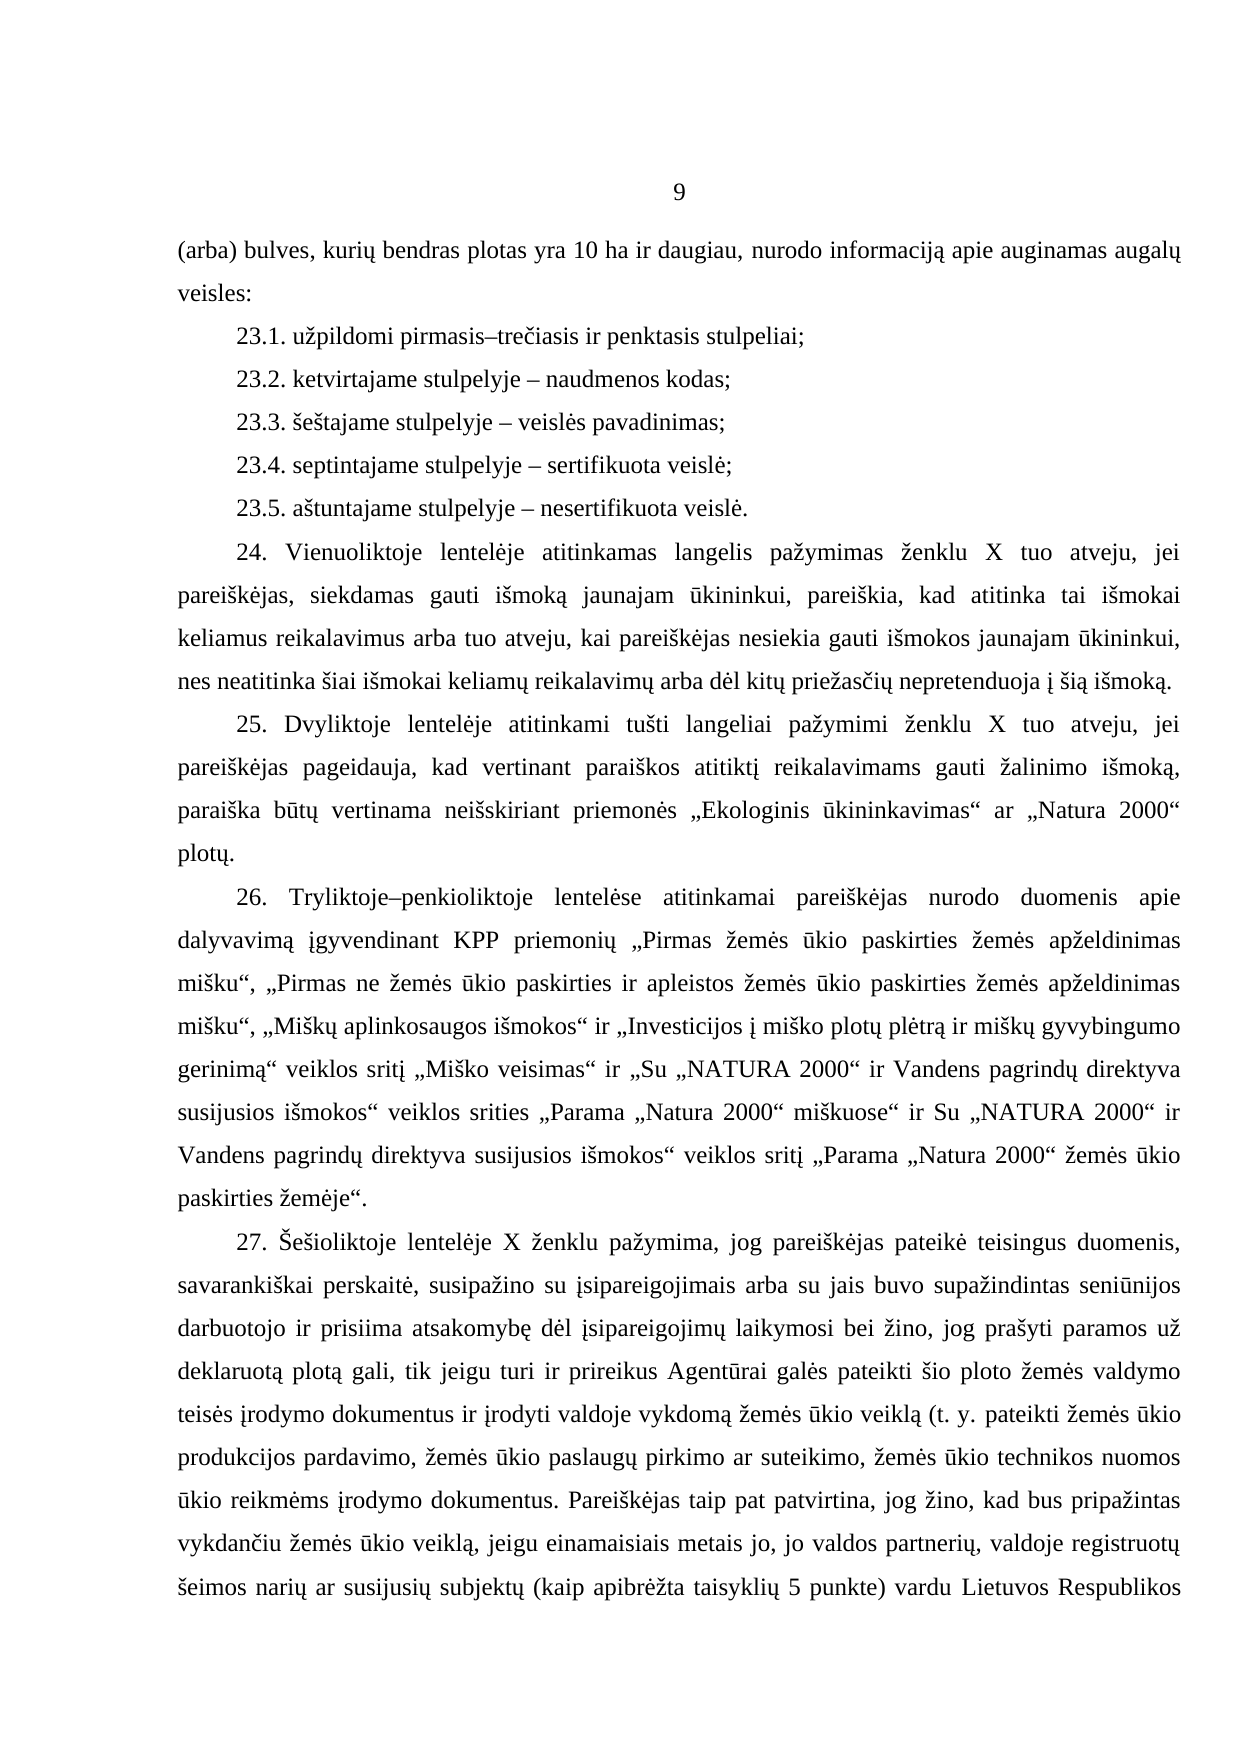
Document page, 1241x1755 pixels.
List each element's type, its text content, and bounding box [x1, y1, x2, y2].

text 23.3. šeštajame stulpelyje – veislės pavadinimas; [177, 407, 1181, 436]
text 23.4. septintajame stulpelyje – sertifikuota veislė; [177, 450, 1181, 479]
text 23.2. ketvirtajame stulpelyje – naudmenos kodas; [177, 364, 1181, 393]
text 23.1. užpildomi pirmasis–trečiasis ir penktasis stulpeliai; [177, 321, 1181, 350]
text 27. Šešioliktoje lentelėje X ženklu pažymima, jog pareiškėjas pateikė teisingus duomenis, savarankiškai perskaitė, susipažino su įsipareigojimais arba su jais buvo supažindintas seniūnijos darbuotojo ir prisiima atsakomybę dėl įsipareigojimų laikymosi bei žino, jog prašyti paramos už deklaruotą plotą gali, tik jeigu turi ir prireikus Agentūrai galės pateikti šio ploto žemės valdymo teisės įrodymo dokumentus ir įrodyti valdoje vykdomą žemės ūkio veiklą (t. y. pateikti žemės ūkio produkcijos pardavimo, žemės ūkio paslaugų pirkimo ar suteikimo, žemės ūkio technikos nuomos ūkio reikmėms įrodymo dokumentus. Pareiškėjas taip pat patvirtina, jog žino, kad bus pripažintas vykdančiu žemės ūkio veiklą, jeigu einamaisiais metais jo, jo valdos partnerių, valdoje registruotų šeimos narių ar susijusių subjektų (kaip apibrėžta taisyklių 5 punkte) vardu Lietuvos Respublikos [177, 1227, 1181, 1600]
text 25. Dvyliktoje lentelėje atitinkami tušti langeliai pažymimi ženklu X tuo atveju, jei pareiškėjas pageidauja, kad vertinant paraiškos atitiktį reikalavimams gauti žalinimo išmoką, paraiška būtų vertinama neišskiriant priemonės „Ekologinis ūkininkavimas“ ar „Natura 2000“ plotų. [177, 709, 1181, 867]
text (arba) bulves, kurių bendras plotas yra 10 ha ir daugiau, nurodo informaciją apie auginamas augalų veisles: [177, 235, 1181, 307]
text 24. Vienuoliktoje lentelėje atitinkamas langelis pažymimas ženklu X tuo atveju, jei pareiškėjas, siekdamas gauti išmoką jaunajam ūkininkui, pareiškia, kad atitinka tai išmokai keliamus reikalavimus arba tuo atveju, kai pareiškėjas nesiekia gauti išmokos jaunajam ūkininkui, nes neatitinka šiai išmokai keliamų reikalavimų arba dėl kitų priežasčių nepretenduoja į šią išmoką. [177, 537, 1181, 695]
text 23.5. aštuntajame stulpelyje – nesertifikuota veislė. [177, 493, 1181, 522]
text 26. Tryliktoje–penkioliktoje lentelėse atitinkamai pareiškėjas nurodo duomenis apie dalyvavimą įgyvendinant KPP priemonių „Pirmas žemės ūkio paskirties žemės apželdinimas mišku“, „Pirmas ne žemės ūkio paskirties ir apleistos žemės ūkio paskirties žemės apželdinimas mišku“, „Miškų aplinkosaugos išmokos“ ir „Investicijos į miško plotų plėtrą ir miškų gyvybingumo gerinimą“ veiklos sritį „Miško veisimas“ ir „Su „NATURA 2000“ ir Vandens pagrindų direktyva susijusios išmokos“ veiklos srities „Parama „Natura 2000“ miškuose“ ir Su „NATURA 2000“ ir Vandens pagrindų direktyva susijusios išmokos“ veiklos sritį „Parama „Natura 2000“ žemės ūkio paskirties žemėje“. [177, 882, 1181, 1212]
